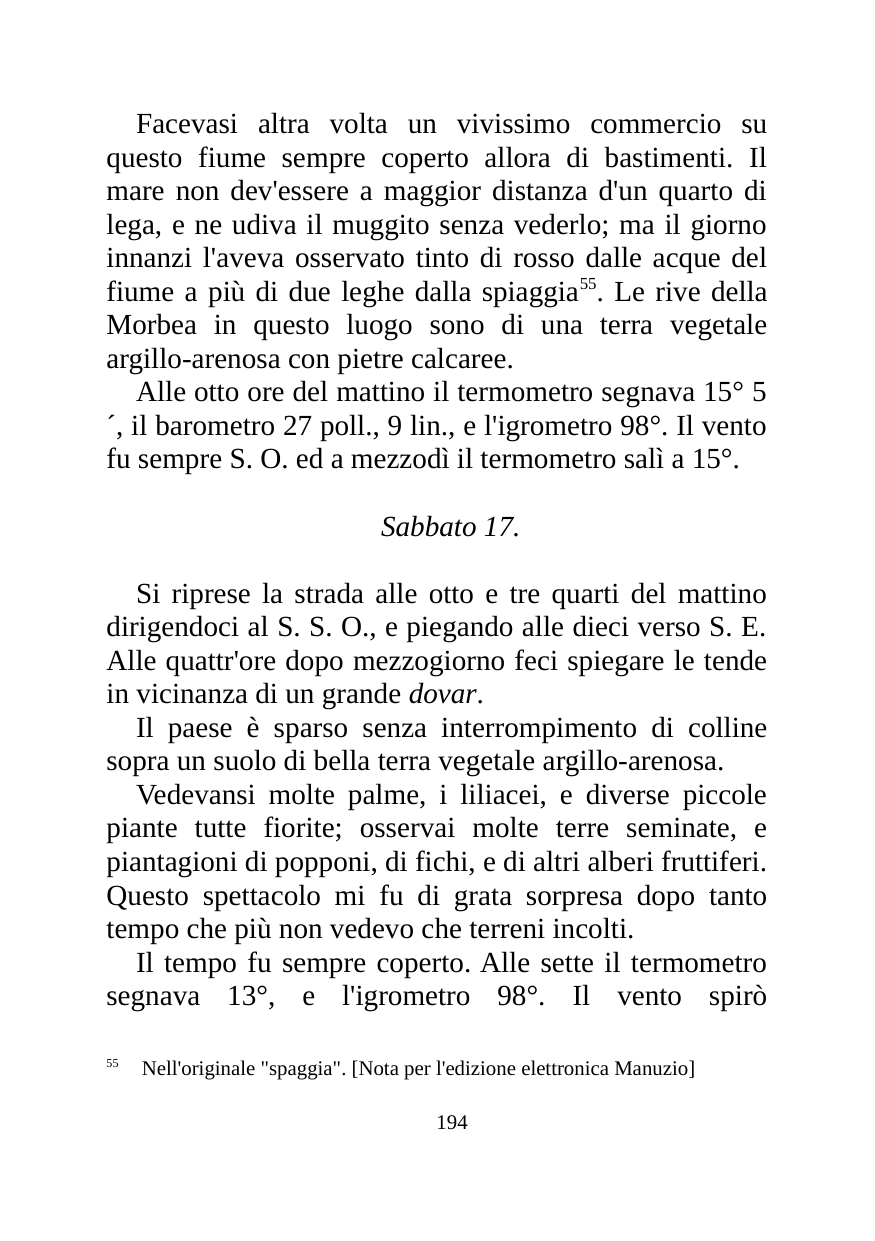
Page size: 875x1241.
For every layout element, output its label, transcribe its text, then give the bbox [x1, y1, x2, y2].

text Il paese è sparso senza interrompimento di colline sopra un suolo di bella terra vegetale argillo-arenosa. [106, 710, 768, 777]
text Si riprese la strada alle otto e tre quarti del mattino dirigendoci al S. S. O., e piegando alle dieci verso S. E. Alle quattr'ore dopo mezzogiorno feci spiegare le tende in vicinanza di un grande dovar. [106, 576, 768, 710]
text Sabbato 17. [106, 509, 768, 542]
text Il tempo fu sempre coperto. Alle sette il termometro segnava 13°, e l'igrometro 98°. Il vento spirò [106, 945, 768, 1012]
text Alle otto ore del mattino il termometro segnava 15° 5´, il barometro 27 poll., 9 lin., e l'igrometro 98°. Il vento fu sempre S. O. ed a mezzodì il termometro salì a 15°. [106, 374, 768, 475]
text Facevasi altra volta un vivissimo commercio su questo fiume sempre coperto allora di bastimenti. Il mare non dev'essere a maggior distanza d'un quarto di lega, e ne udiva il muggito senza vederlo; ma il giorno innanzi l'aveva osservato tinto di rosso dalle acque del fiume a più di due leghe dalla spiaggia. Le rive della Morbea in questo luogo sono di una terra vegetale argillo-arenosa con pietre calcaree. [106, 106, 768, 374]
text Vedevansi molte palme, i liliacei, e diverse piccole piante tutte fiorite; osservai molte terre seminate, e piantagioni di popponi, di fichi, e di altri alberi fruttiferi. Questo spettacolo mi fu di grata sorpresa dopo tanto tempo che più non vedevo che terreni incolti. [106, 777, 768, 945]
text Nell'originale "spaggia". [Nota per l'edizione elettronica Manuzio] [106, 1056, 768, 1080]
